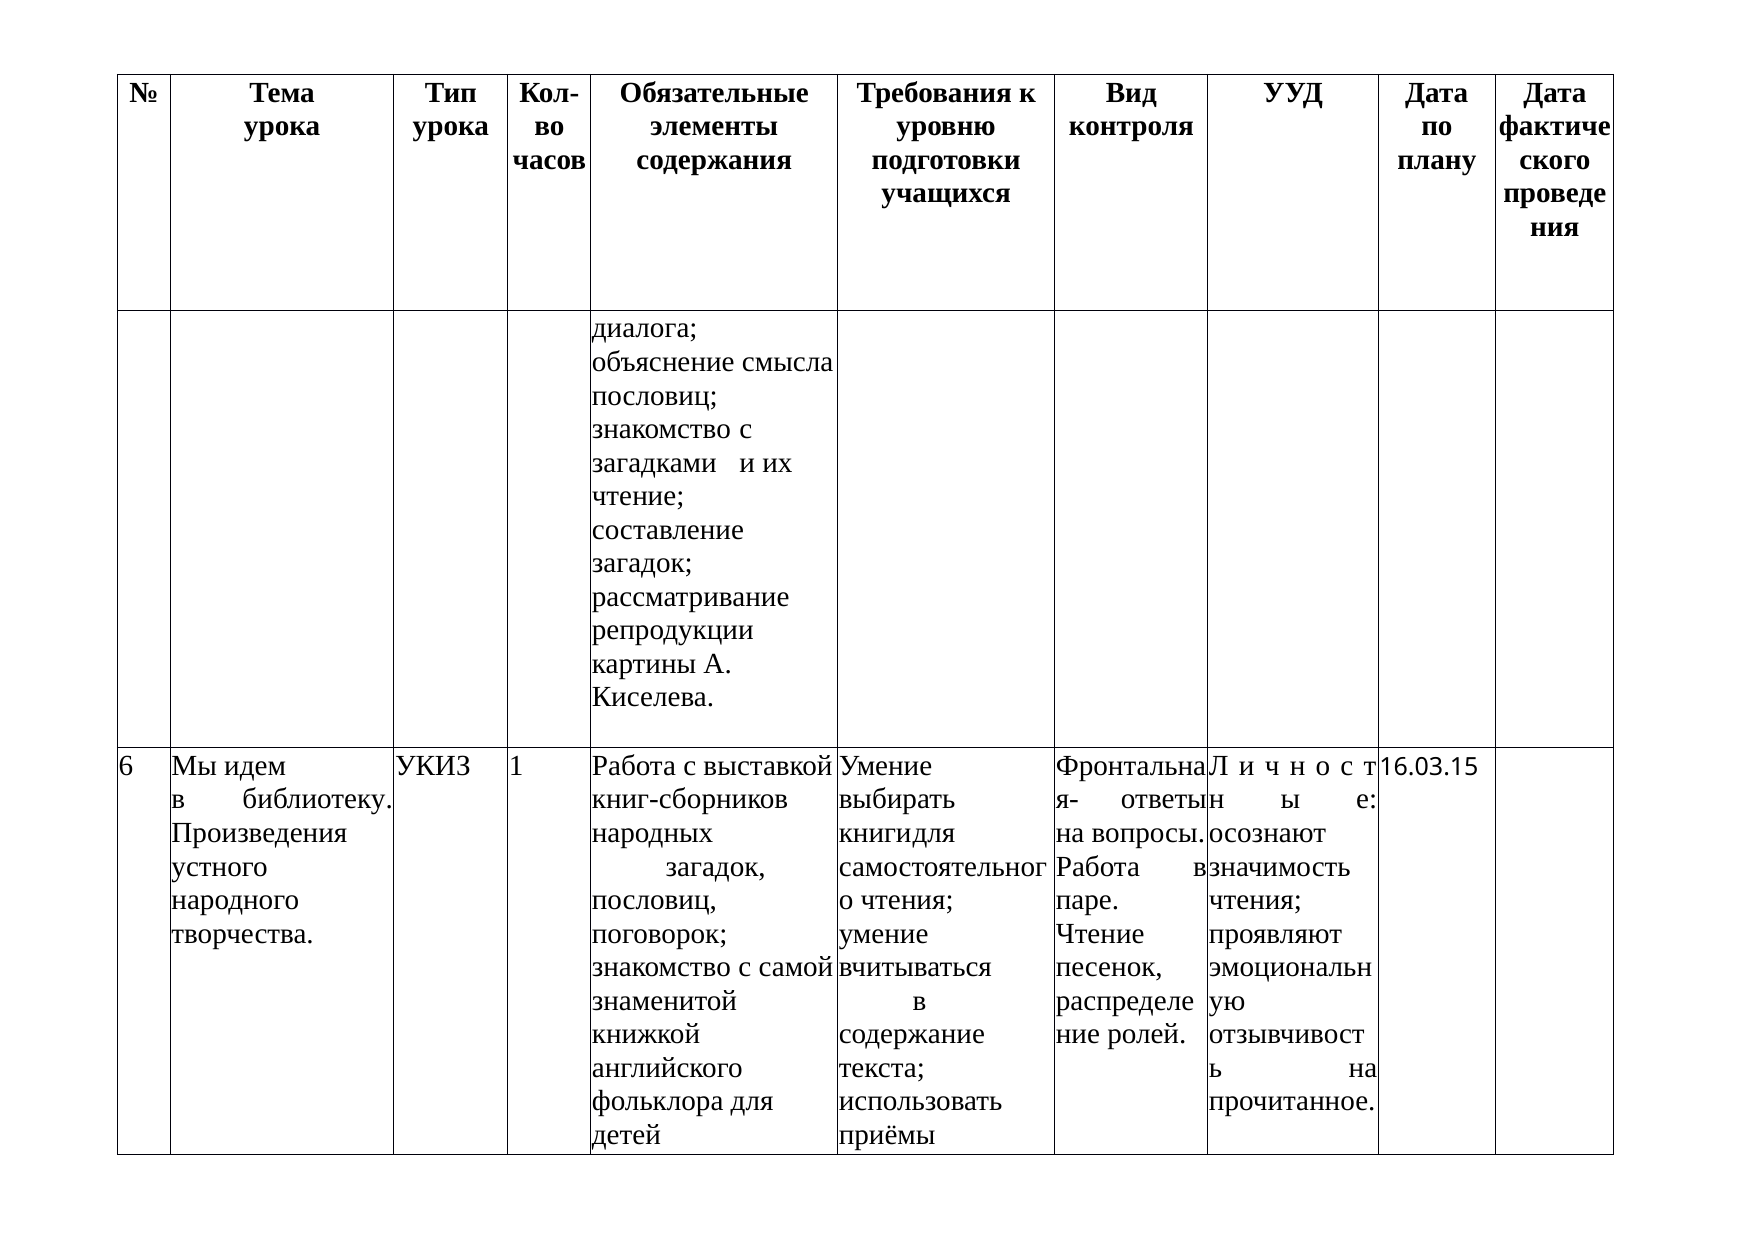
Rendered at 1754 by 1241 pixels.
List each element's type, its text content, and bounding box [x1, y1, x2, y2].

table_cell [1496, 748, 1613, 1154]
table_cell Умение выбирать книги для самостоятельного чтения; умение вчитываться в содержание текста; использовать приёмы [838, 748, 1054, 1154]
table_cell [1496, 311, 1613, 747]
table_header Кол-во часов [508, 75, 590, 309]
table_cell [171, 311, 393, 747]
table_cell [394, 311, 507, 747]
table_header УУД [1208, 75, 1378, 309]
table_header Тип урока [394, 75, 507, 309]
table_header Дата фактического проведения [1496, 75, 1613, 309]
table_cell 16.03.15 [1379, 748, 1495, 1154]
table_cell 1 [508, 748, 590, 1154]
table_cell [508, 311, 590, 747]
table_header № [118, 75, 170, 309]
table_cell [1208, 311, 1378, 747]
table_cell [118, 311, 170, 747]
table_cell Л и ч н о с т н ы е: осознают значимость чтения; проявляют эмоциональную отзывчивость на прочитанное. [1208, 748, 1378, 1154]
table_cell Работа с выставкой книг-сборников народных загадок, пословиц, поговорок; знакомство с самой знаменитой книжкой английского фольклора для детей [591, 748, 837, 1154]
table_cell Мы идем в библиотеку. Произведения устного народного творчества. [171, 748, 393, 1154]
table_cell [1379, 311, 1495, 747]
table_header Вид контроля [1055, 75, 1207, 309]
table_header Требования к уровню подготовки учащихся [838, 75, 1054, 309]
table_cell диалога; объяснение смысла пословиц; знакомство с загадками и их чтение; составление загадок; рассматривание репродукции картины А. Киселева. [591, 311, 837, 747]
table_cell Фронтальная- ответы на вопросы. Работа в паре. Чтение песенок, распределение ролей. [1055, 748, 1207, 1154]
table_cell [1055, 311, 1207, 747]
table_cell [838, 311, 1054, 747]
table_header Обязательные элементы содержания [591, 75, 837, 309]
table_header Тема урока [171, 75, 393, 309]
table_cell 6 [118, 748, 170, 1154]
table_header Дата по плану [1379, 75, 1495, 309]
table_cell УКИЗ [394, 748, 507, 1154]
